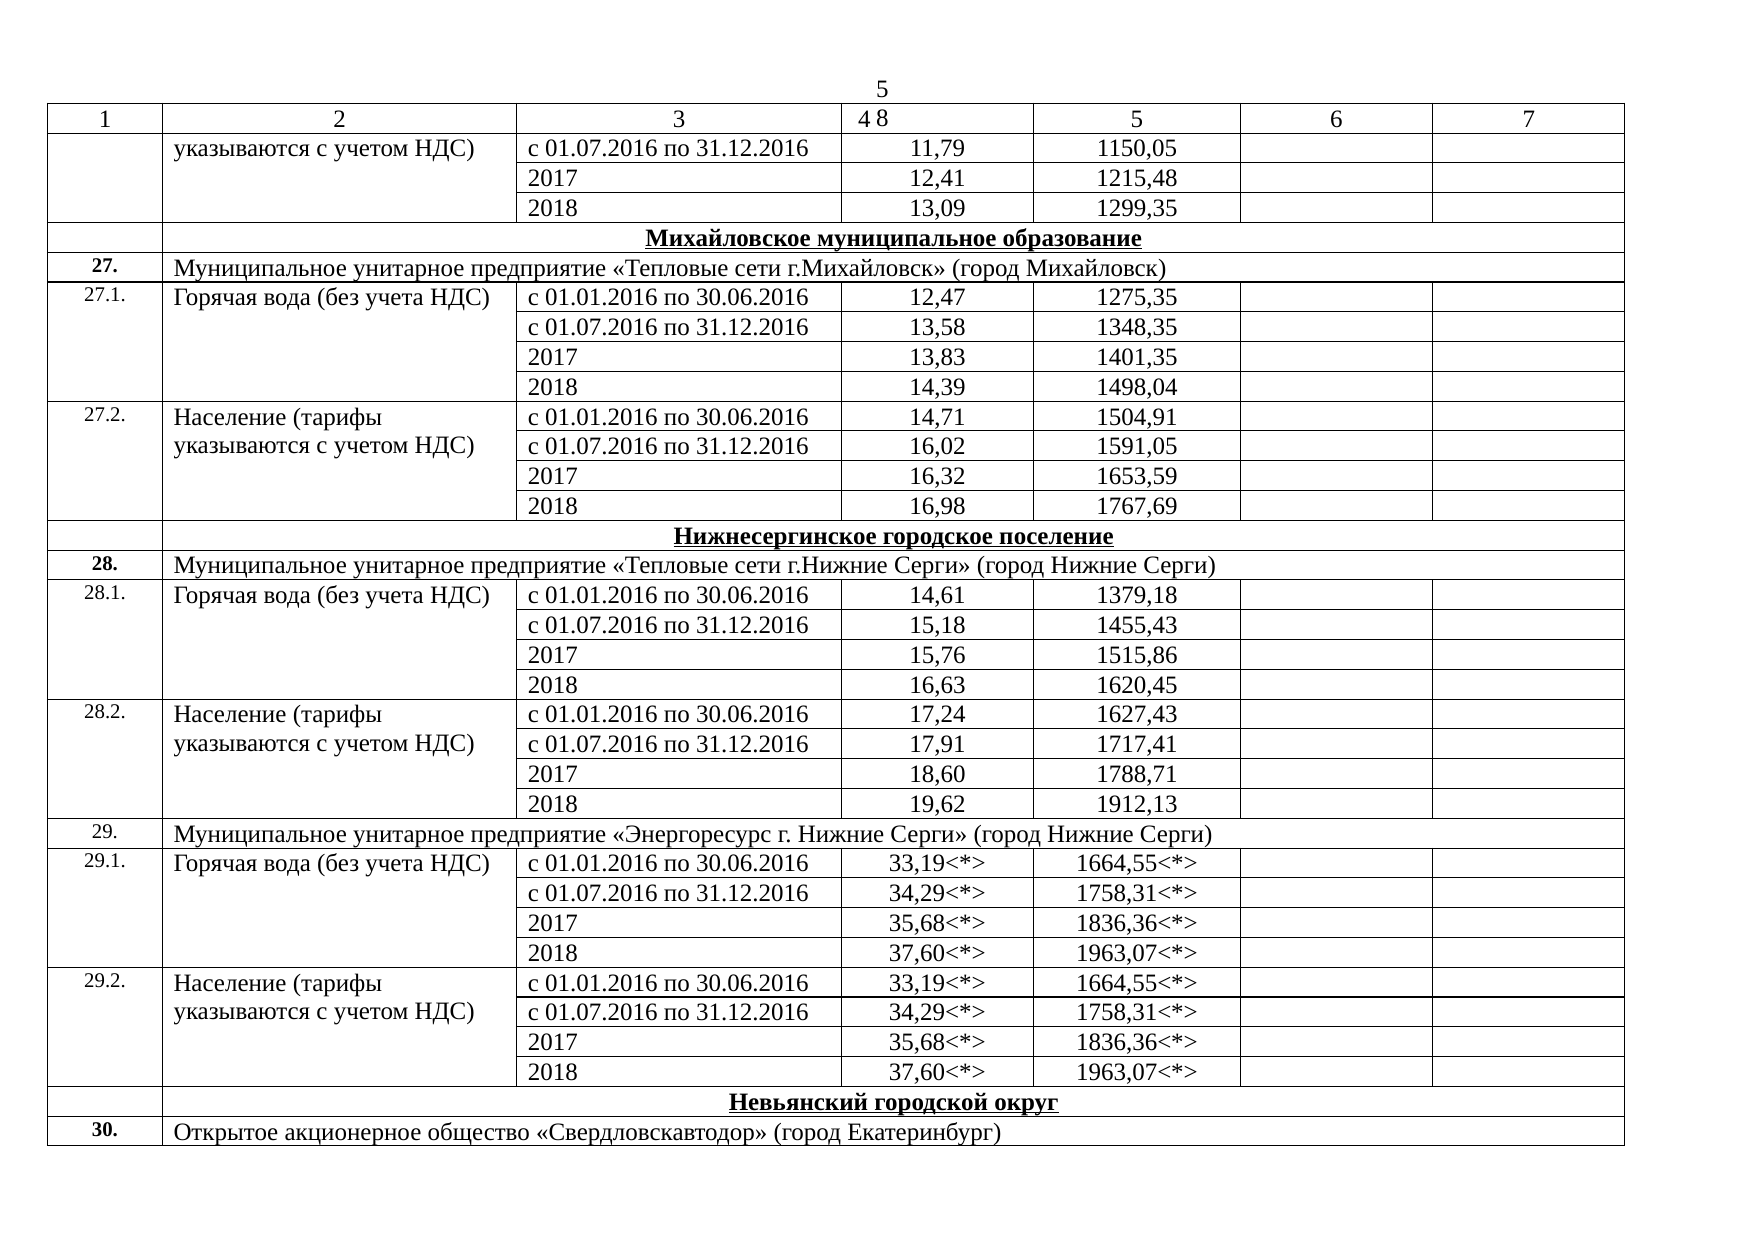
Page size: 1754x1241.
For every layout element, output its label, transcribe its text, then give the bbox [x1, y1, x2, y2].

table_header 3 [517, 104, 841, 132]
table_cell указываются с учетом НДС) [163, 134, 516, 222]
table_cell 14,61 [842, 580, 1033, 609]
table_cell 1150,05 [1034, 134, 1240, 162]
table_cell с 01.07.2016 по 31.12.2016 [517, 134, 841, 162]
table_cell [1241, 729, 1432, 758]
table_cell [1433, 938, 1624, 967]
table_cell 1912,13 [1034, 789, 1240, 818]
table_cell [1241, 312, 1432, 341]
table_cell с 01.07.2016 по 31.12.2016 [517, 431, 841, 460]
table_cell 1275,35 [1034, 283, 1240, 311]
table_cell [1241, 610, 1432, 639]
table_cell [1241, 938, 1432, 967]
table_cell 2017 [517, 461, 841, 490]
table_cell [1433, 729, 1624, 758]
table_cell с 01.01.2016 по 30.06.2016 [517, 283, 841, 311]
table_cell [1241, 193, 1432, 222]
table_cell [1241, 968, 1432, 996]
table_cell 2018 [517, 193, 841, 222]
table_cell [1241, 431, 1432, 460]
table_cell 1836,36<*> [1034, 908, 1240, 937]
table_cell Муниципальное унитарное предприятие «Тепловые сети г.Михайловск» (город Михайловск) [163, 253, 1624, 281]
table_cell 1348,35 [1034, 312, 1240, 341]
table_cell 1758,31<*> [1034, 998, 1240, 1026]
table_cell [1433, 1027, 1624, 1056]
table_cell 35,68<*> [842, 908, 1033, 937]
table_cell [1241, 491, 1432, 520]
table_cell [1241, 640, 1432, 669]
table_cell 2017 [517, 342, 841, 371]
table_cell Открытое акционерное общество «Свердловскавтодор» (город Екатеринбург) [163, 1117, 1624, 1145]
table_cell [1433, 640, 1624, 669]
table_cell [1433, 372, 1624, 401]
table_cell с 01.01.2016 по 30.06.2016 [517, 849, 841, 877]
table_cell [1433, 193, 1624, 222]
table_cell 2017 [517, 908, 841, 937]
table_cell [1433, 849, 1624, 877]
table_cell 34,29<*> [842, 878, 1033, 907]
table_cell [1241, 283, 1432, 311]
table_cell 2018 [517, 1057, 841, 1086]
table_cell с 01.01.2016 по 30.06.2016 [517, 580, 841, 609]
table_cell [1241, 908, 1432, 937]
table_cell 1498,04 [1034, 372, 1240, 401]
table_cell [48, 819, 162, 847]
table_cell 13,58 [842, 312, 1033, 341]
table_cell [48, 700, 162, 818]
table_cell 2017 [517, 640, 841, 669]
table_cell 12,41 [842, 163, 1033, 192]
table_cell [1433, 312, 1624, 341]
table_cell [48, 223, 162, 252]
table_cell [1433, 1057, 1624, 1086]
table_cell [1241, 670, 1432, 698]
table_cell 33,19<*> [842, 849, 1033, 877]
table_cell 13,83 [842, 342, 1033, 371]
table_cell [48, 580, 162, 698]
table_cell [1241, 998, 1432, 1026]
table_cell 11,79 [842, 134, 1033, 162]
table_cell 2017 [517, 163, 841, 192]
table_header 2 [163, 104, 516, 132]
table_cell [48, 253, 162, 281]
table_cell с 01.07.2016 по 31.12.2016 [517, 312, 841, 341]
table_cell 2017 [517, 759, 841, 788]
table_cell [48, 521, 162, 549]
table_cell [1433, 491, 1624, 520]
table_cell [1241, 461, 1432, 490]
table_cell 1515,86 [1034, 640, 1240, 669]
table_cell Михайловское муниципальное образование [163, 223, 1624, 252]
table_cell 14,71 [842, 402, 1033, 430]
table_cell 1758,31<*> [1034, 878, 1240, 907]
table_cell 1504,91 [1034, 402, 1240, 430]
table_cell [1433, 700, 1624, 728]
table_cell [1433, 878, 1624, 907]
table_cell [48, 968, 162, 1086]
table_cell 34,29<*> [842, 998, 1033, 1026]
table_cell 12,47 [842, 283, 1033, 311]
table_cell 16,98 [842, 491, 1033, 520]
table_cell [48, 283, 162, 401]
table_cell [48, 551, 162, 579]
table_cell 2017 [517, 1027, 841, 1056]
table_cell 17,24 [842, 700, 1033, 728]
table_cell 17,91 [842, 729, 1033, 758]
table_cell [48, 849, 162, 967]
table_cell [1433, 283, 1624, 311]
table_cell 1963,07<*> [1034, 938, 1240, 967]
table_cell [48, 402, 162, 520]
table_cell 2018 [517, 670, 841, 698]
table_cell с 01.01.2016 по 30.06.2016 [517, 402, 841, 430]
table_cell [1241, 342, 1432, 371]
table_cell [1433, 610, 1624, 639]
table_cell 1664,55<*> [1034, 849, 1240, 877]
table_cell [1241, 1057, 1432, 1086]
table_cell с 01.07.2016 по 31.12.2016 [517, 610, 841, 639]
table_cell 1963,07<*> [1034, 1057, 1240, 1086]
table_cell 16,63 [842, 670, 1033, 698]
table_cell 1627,43 [1034, 700, 1240, 728]
table_cell 37,60<*> [842, 938, 1033, 967]
table_cell [1433, 431, 1624, 460]
table_cell [48, 1087, 162, 1116]
table_cell [1433, 998, 1624, 1026]
table_cell с 01.07.2016 по 31.12.2016 [517, 729, 841, 758]
table_cell [48, 1117, 162, 1145]
table_cell 1401,35 [1034, 342, 1240, 371]
table_cell 1215,48 [1034, 163, 1240, 192]
table_cell 35,68<*> [842, 1027, 1033, 1056]
table_cell 37,60<*> [842, 1057, 1033, 1086]
table_cell [1241, 163, 1432, 192]
table_cell 2018 [517, 372, 841, 401]
table_cell [1241, 849, 1432, 877]
table_cell Муниципальное унитарное предприятие «Энергоресурс г. Нижние Серги» (город Нижние Серги) [163, 819, 1624, 847]
table_cell с 01.01.2016 по 30.06.2016 [517, 700, 841, 728]
table_cell [1433, 968, 1624, 996]
table_cell 1299,35 [1034, 193, 1240, 222]
table_cell 1836,36<*> [1034, 1027, 1240, 1056]
table_cell [1433, 402, 1624, 430]
table_cell [1433, 342, 1624, 371]
table_cell [1241, 134, 1432, 162]
table_cell [1241, 789, 1432, 818]
table_cell 2018 [517, 789, 841, 818]
table_cell 1788,71 [1034, 759, 1240, 788]
table_cell 19,62 [842, 789, 1033, 818]
table_cell [1433, 789, 1624, 818]
table_cell [1433, 908, 1624, 937]
table_cell 2018 [517, 491, 841, 520]
table_cell с 01.07.2016 по 31.12.2016 [517, 998, 841, 1026]
table_cell [1241, 1027, 1432, 1056]
table_cell Муниципальное унитарное предприятие «Тепловые сети г.Нижние Серги» (город Нижние Серги) [163, 551, 1624, 579]
table_cell 1620,45 [1034, 670, 1240, 698]
table_cell [1433, 580, 1624, 609]
table_cell 18,60 [842, 759, 1033, 788]
table_cell [1241, 580, 1432, 609]
table_header 4 [842, 104, 1033, 132]
table_cell 33,19<*> [842, 968, 1033, 996]
table_cell [1433, 670, 1624, 698]
table_header 7 [1433, 104, 1624, 132]
table_cell 1664,55<*> [1034, 968, 1240, 996]
table_cell [1241, 700, 1432, 728]
table_cell [1433, 461, 1624, 490]
table_cell 16,32 [842, 461, 1033, 490]
table_cell Население (тарифы указываются с учетом НДС) [163, 402, 516, 520]
table_cell [1433, 759, 1624, 788]
table_header 6 [1241, 104, 1432, 132]
table_cell [1241, 759, 1432, 788]
table_cell [1433, 163, 1624, 192]
table_cell Население (тарифы указываются с учетом НДС) [163, 968, 516, 1086]
table_cell Горячая вода (без учета НДС) [163, 849, 516, 967]
table_cell [1433, 134, 1624, 162]
table_cell 16,02 [842, 431, 1033, 460]
table_cell с 01.07.2016 по 31.12.2016 [517, 878, 841, 907]
table_cell 15,76 [842, 640, 1033, 669]
table_cell 1717,41 [1034, 729, 1240, 758]
table_cell Горячая вода (без учета НДС) [163, 283, 516, 401]
table_cell 1455,43 [1034, 610, 1240, 639]
table_cell Невьянский городской округ [163, 1087, 1624, 1116]
table_cell 13,09 [842, 193, 1033, 222]
table_cell 15,18 [842, 610, 1033, 639]
table_cell 1653,59 [1034, 461, 1240, 490]
table_cell [1241, 878, 1432, 907]
table_cell 1379,18 [1034, 580, 1240, 609]
table_cell 14,39 [842, 372, 1033, 401]
table_header 1 [48, 104, 162, 132]
table_cell [1241, 372, 1432, 401]
table_cell Горячая вода (без учета НДС) [163, 580, 516, 698]
table_cell [48, 134, 162, 222]
table_cell с 01.01.2016 по 30.06.2016 [517, 968, 841, 996]
table_cell [1241, 402, 1432, 430]
table_cell Нижнесергинское городское поселение [163, 521, 1624, 549]
table_cell 2018 [517, 938, 841, 967]
table_cell Население (тарифы указываются с учетом НДС) [163, 700, 516, 818]
table_cell 1591,05 [1034, 431, 1240, 460]
table_cell 1767,69 [1034, 491, 1240, 520]
table_header 5 [1034, 104, 1240, 132]
